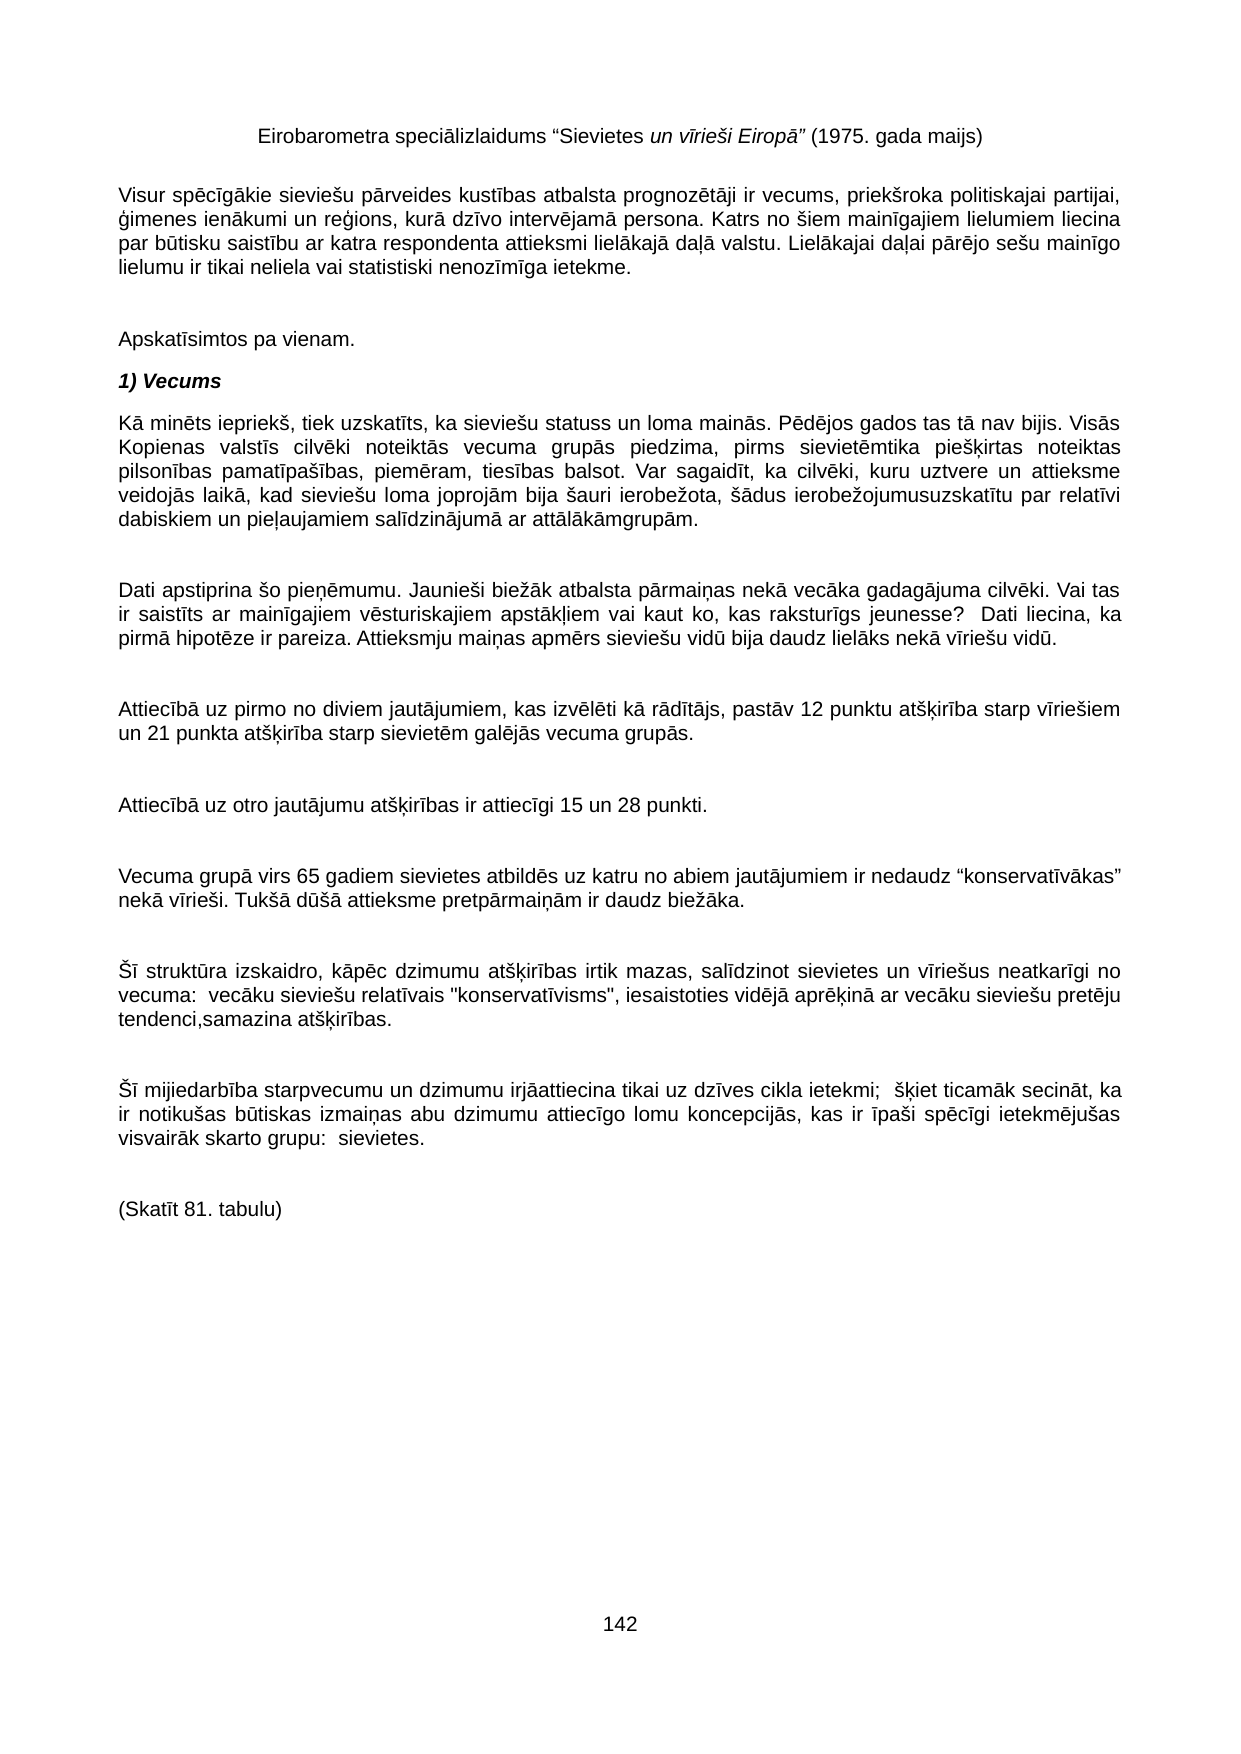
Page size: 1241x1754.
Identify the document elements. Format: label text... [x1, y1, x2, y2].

text Visur spēcīgākie sieviešu pārveides kustības atbalsta prognozētāji ir vecums, priekšroka politiskajai partijai, ģimenes ienākumi un reģions, kurā dzīvo intervējamā persona. Katrs no šiem mainīgajiem lielumiem liecina par būtisku saistību ar katra respondenta attieksmi lielākajā daļā valstu. Lielākajai daļai pārējo sešu mainīgo lielumu ir tikai neliela vai statistiski nenozīmīga ietekme. [118, 183, 1122, 279]
text Vecuma grupā virs 65 gadiem sievietes atbildēs uz katru no abiem jautājumiem ir nedaudz “konservatīvākas” nekā vīrieši. Tukšā dūšā attieksme pretpārmaiņām ir daudz biežāka. [118, 864, 1122, 912]
subtitle 1) Vecums [118, 369, 1122, 393]
text (Skatīt 81. tabulu) [118, 1197, 1122, 1221]
text Kā minēts iepriekš, tiek uzskatīts, ka sieviešu statuss un loma mainās. Pēdējos gados tas tā nav bijis. Visās Kopienas valstīs cilvēki noteiktās vecuma grupās piedzima, pirms sievietēmtika piešķirtas noteiktas pilsonības pamatīpašības, piemēram, tiesības balsot. Var sagaidīt, ka cilvēki, kuru uztvere un attieksme veidojās laikā, kad sieviešu loma joprojām bija šauri ierobežota, šādus ierobežojumusuzskatītu par relatīvi dabiskiem un pieļaujamiem salīdzinājumā ar attālākāmgrupām. [118, 411, 1122, 531]
text Šī mijiedarbība starpvecumu un dzimumu irjāattiecina tikai uz dzīves cikla ietekmi; šķiet ticamāk secināt, ka ir notikušas būtiskas izmaiņas abu dzimumu attiecīgo lomu koncepcijās, kas ir īpaši spēcīgi ietekmējušas visvairāk skarto grupu: sievietes. [118, 1078, 1122, 1150]
text Šī struktūra izskaidro, kāpēc dzimumu atšķirības irtik mazas, salīdzinot sievietes un vīriešus neatkarīgi no vecuma: vecāku sieviešu relatīvais "konservatīvisms", iesaistoties vidējā aprēķinā ar vecāku sieviešu pretēju tendenci,samazina atšķirības. [118, 959, 1122, 1031]
text Apskatīsimtos pa vienam. [118, 326, 1122, 350]
text Attiecībā uz otro jautājumu atšķirības ir attiecīgi 15 un 28 punkti. [118, 792, 1122, 816]
text Dati apstiprina šo pieņēmumu. Jaunieši biežāk atbalsta pārmaiņas nekā vecāka gadagājuma cilvēki. Vai tas ir saistīts ar mainīgajiem vēsturiskajiem apstākļiem vai kaut ko, kas raksturīgs jeunesse? Dati liecina, ka pirmā hipotēze ir pareiza. Attieksmju maiņas apmērs sieviešu vidū bija daudz lielāks nekā vīriešu vidū. [118, 578, 1122, 650]
text Attiecībā uz pirmo no diviem jautājumiem, kas izvēlēti kā rādītājs, pastāv 12 punktu atšķirība starp vīriešiem un 21 punkta atšķirība starp sievietēm galējās vecuma grupās. [118, 697, 1122, 745]
